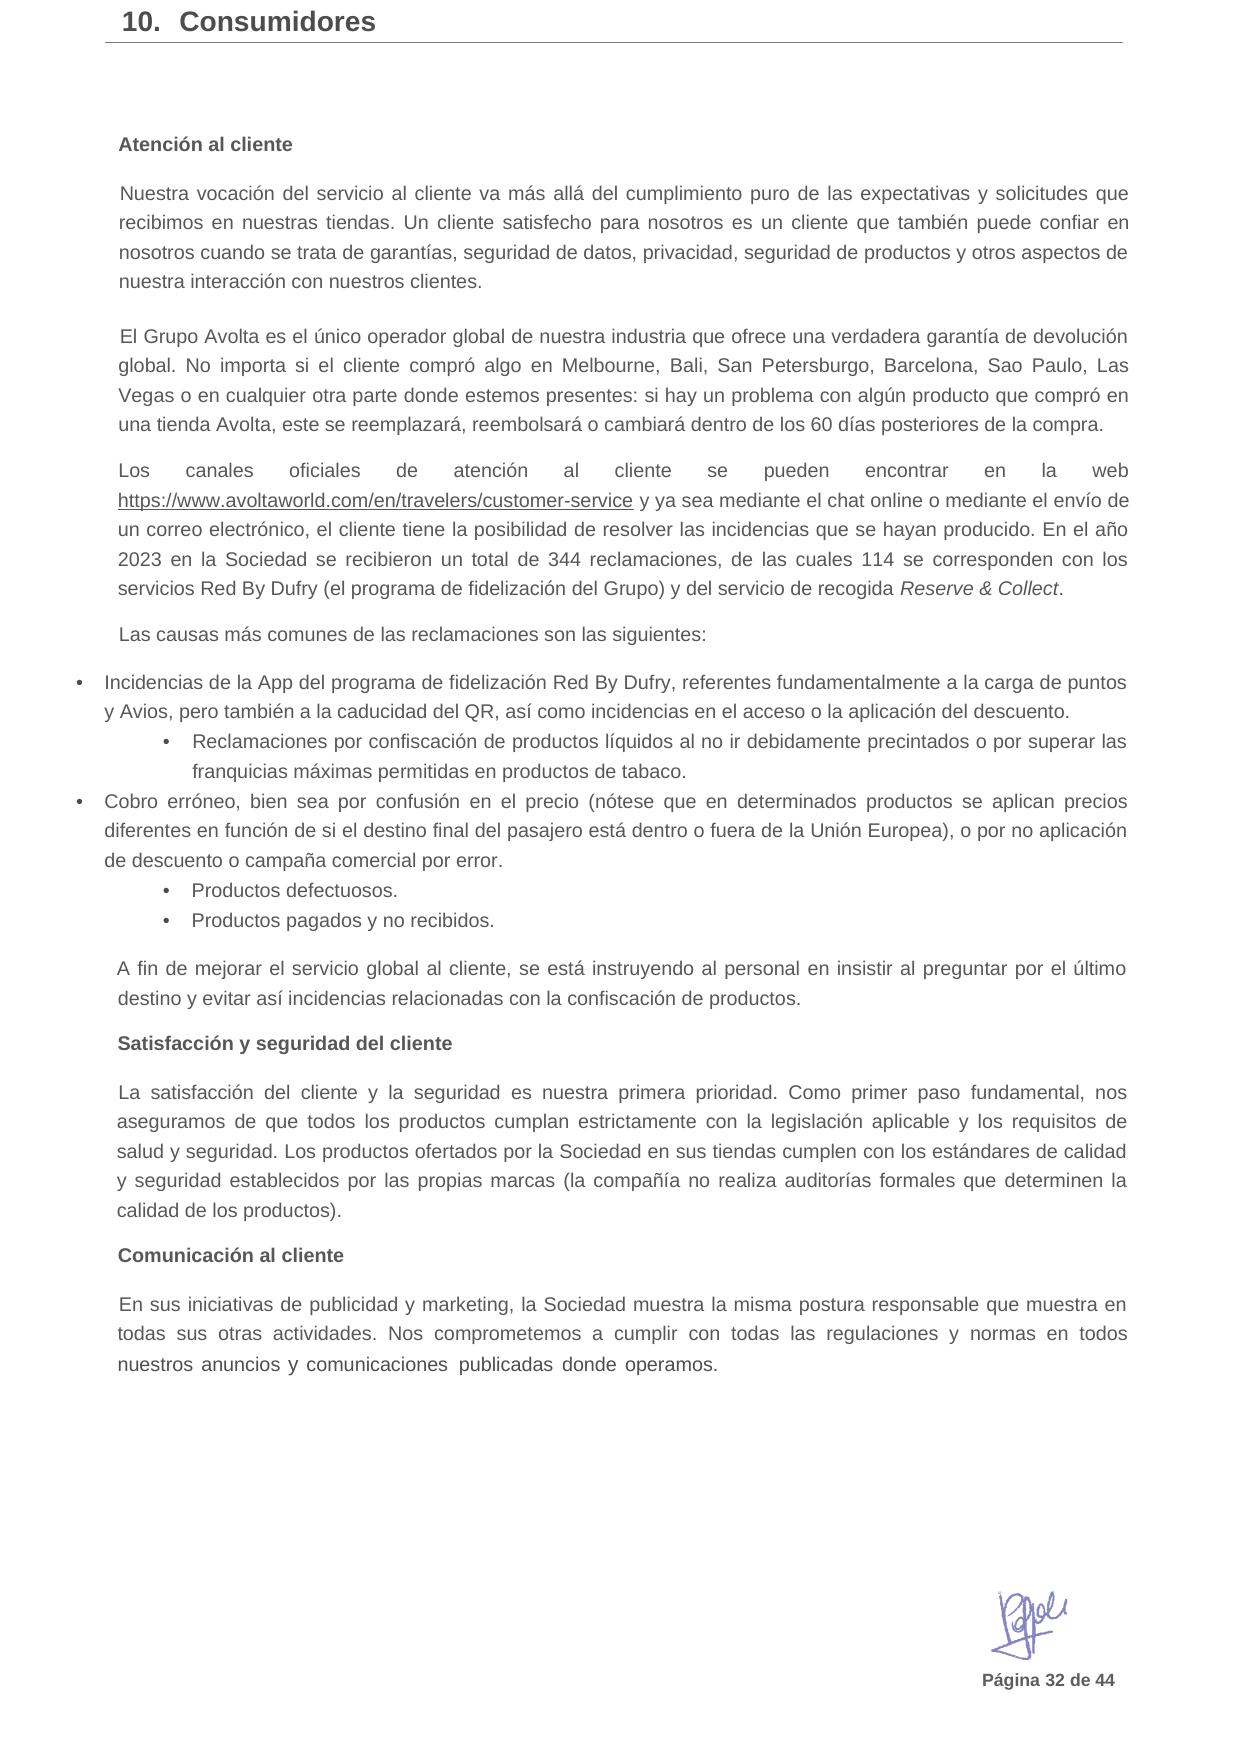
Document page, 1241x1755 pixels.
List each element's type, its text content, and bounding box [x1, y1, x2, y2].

list Incidencias de la App del programa de fidelización Red By Dufry, referentes fundamentalmente a la carga de puntos y Avios, pero también a la caducidad del QR, así como incidencias en el acceso o la aplicación del descuento. [76, 671, 1129, 723]
list Reclamaciones por confiscación de productos líquidos al no ir debidamente precintados o por superar las franquicias máximas permitidas en productos de tabaco. [163, 730, 1128, 783]
text Nuestra vocación del servicio al cliente va más allá del cumplimiento puro de las expectativas y solicitudes que recibimos en nuestras tiendas. Un cliente satisfecho para nosotros es un cliente que también puede confiar en nosotros cuando se trata de garantías, seguridad de datos, privacidad, seguridad de productos y otros aspectos de nuestra interacción con nuestros clientes. [119, 182, 1131, 293]
text En sus iniciativas de publicidad y marketing, la Sociedad muestra la misma postura responsable que muestra en todas sus otras actividades. Nos comprometemos a cumplir con todas las regulaciones y normas en todos nuestros anuncios y comunicaciones publicadas donde operamos. [117, 1292, 1129, 1376]
list Cobro erróneo, bien sea por confusión en el precio (nótese que en determinados productos se aplican precios diferentes en función de si el destino final del pasajero está dentro o fuera de la Unión Europea), o por no aplicación de descuento o campaña comercial por error. [76, 790, 1129, 871]
subtitle Atención al cliente [118, 132, 1147, 155]
list Productos pagados y no recibidos. [163, 909, 1147, 931]
subtitle Satisfacción y seguridad del cliente [117, 1031, 1147, 1054]
subtitle Comunicación al cliente [118, 1244, 1147, 1266]
text Las causas más comunes de las reclamaciones son las siguientes: [119, 622, 1147, 645]
text A fin de mejorar el servicio global al cliente, se está instruyendo al personal en insistir al preguntar por el último destino y evitar así incidencias relacionadas con la confiscación de productos. [117, 957, 1129, 1009]
text Los canales oficiales de atención al cliente se pueden encontrar en la web https://www.avoltaworld.com/en/travelers/customer-service y ya sea mediante el chat online o mediante el envío de un correo electrónico, el cliente tiene la posibilidad de resolver las incidencias que se hayan producido. En el año 2023 en la Sociedad se recibieron un total de 344 reclamaciones, de las cuales 114 se corresponden con los servicios Red By Dufry (el programa de fidelización del Grupo) y del servicio de recogida Reserve & Collect. [118, 459, 1131, 600]
text La satisfacción del cliente y la seguridad es nuestra primera prioridad. Como primer paso fundamental, nos aseguramos de que todos los productos cumplan estrictamente con la legislación aplicable y los requisitos de salud y seguridad. Los productos ofertados por la Sociedad en sus tiendas cumplen con los estándares de calidad y seguridad establecidos por las propias marcas (la compañía no realiza auditorías formales que determinen la calidad de los productos). [117, 1081, 1129, 1221]
list Consumidores [122, 5, 1147, 37]
text El Grupo Avolta es el único operador global de nuestra industria que ofrece una verdadera garantía de devolución global. No importa si el cliente compró algo en Melbourne, Bali, San Petersburgo, Barcelona, Sao Paulo, Las Vegas o en cualquier otra parte donde estemos presentes: si hay un problema con algún producto que compró en una tienda Avolta, este se reemplazará, reembolsará o cambiará dentro de los 60 días posteriores de la compra. [118, 325, 1131, 436]
list Productos defectuosos. [163, 879, 1147, 902]
